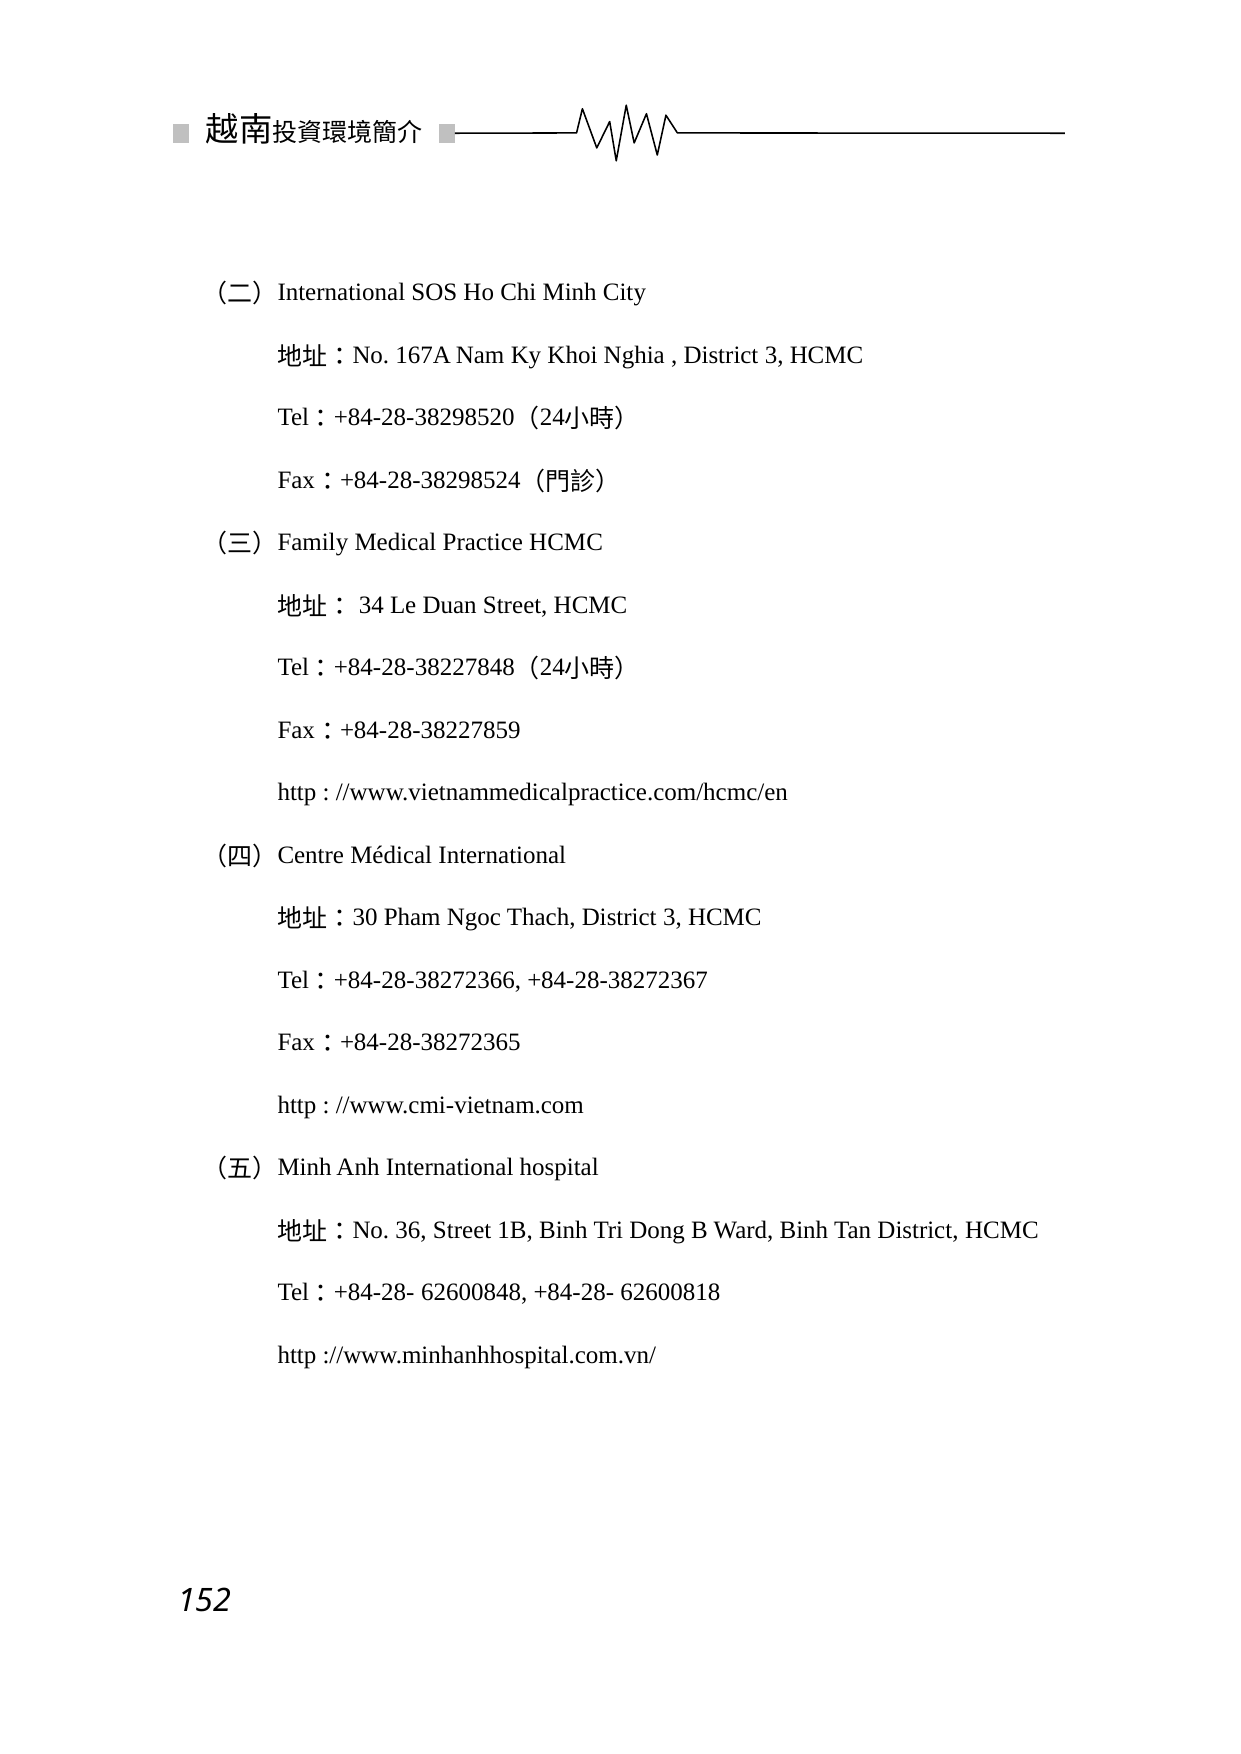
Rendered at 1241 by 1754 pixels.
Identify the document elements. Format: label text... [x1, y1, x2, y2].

text （五）Minh Anh International hospital [202, 1125, 1063, 1188]
text Tel：+84-28-38227848（24小時） [277, 625, 1063, 688]
text Tel：+84-28- 62600848, +84-28- 62600818 [277, 1250, 1063, 1313]
text 地址：No. 36, Street 1B, Binh Tri Dong B Ward, Binh Tan District, HCMC [277, 1188, 1063, 1250]
text （二）International SOS Ho Chi Minh City [202, 250, 1063, 313]
text （四）Centre Médical International [202, 813, 1063, 875]
text （三）Family Medical Practice HCMC [202, 500, 1063, 563]
text http ://www.minhanhhospital.com.vn/ [277, 1313, 1063, 1375]
text Tel：+84-28-38272366, +84-28-38272367 [277, 938, 1063, 1000]
text Fax：+84-28-38227859 [277, 688, 1063, 750]
text 地址：No. 167A Nam Ky Khoi Nghia , District 3, HCMC [277, 313, 1063, 375]
text Fax：+84-28-38272365 [277, 1000, 1063, 1063]
text http : //www.cmi-vietnam.com [277, 1063, 1063, 1125]
text Fax：+84-28-38298524（門診） [277, 438, 1063, 500]
text http : //www.vietnammedicalpractice.com/hcmc/en [277, 750, 1063, 813]
text 地址： 34 Le Duan Street, HCMC [277, 563, 1063, 625]
text 地址：30 Pham Ngoc Thach, District 3, HCMC [277, 875, 1063, 938]
text Tel：+84-28-38298520（24小時） [277, 375, 1063, 438]
